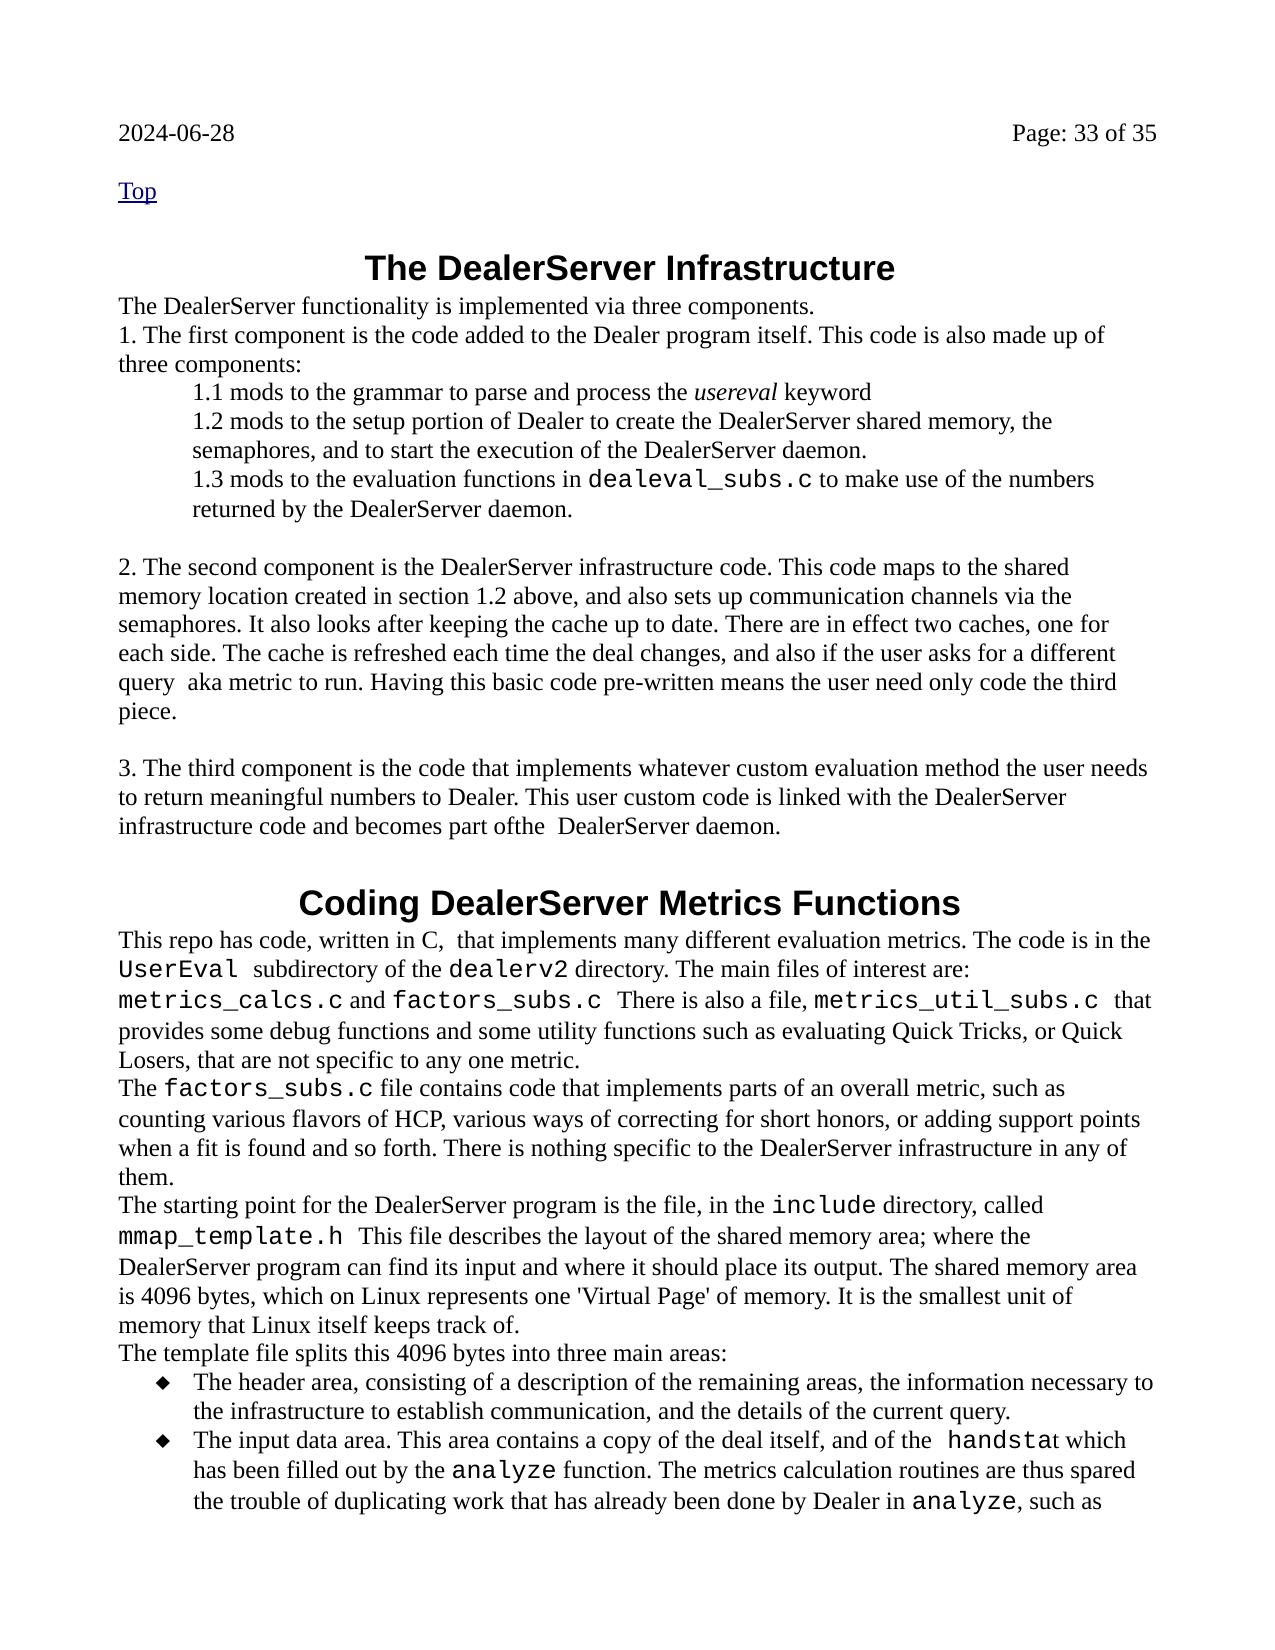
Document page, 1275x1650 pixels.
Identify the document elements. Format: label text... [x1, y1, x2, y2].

text The DealerServer functionality is implemented via three components. [118, 291, 1157, 320]
subtitle Coding DealerServer Metrics Functions [103, 882, 1157, 922]
text 3. The third component is the code that implements whatever custom evaluation method the user needs to return meaningful numbers to Dealer. This user custom code is linked with the DealerServer infrastructure code and becomes part ofthe DealerServer daemon. [118, 753, 1157, 839]
text The factors_subs.c file contains code that implements parts of an overall metric, such as counting various flavors of HCP, various ways of correcting for short honors, or adding support points when a fit is found and so forth. There is nothing specific to the DealerServer infrastructure in any of them. [118, 1073, 1157, 1191]
text The starting point for the DealerServer program is the file, in the include directory, called mmap_template.h This file describes the layout of the shared memory area; where the DealerServer program can find its input and where it should place its output. The shared memory area is 4096 bytes, which on Linux represents one 'Virtual Page' of memory. It is the smallest unit of memory that Linux itself keeps track of. [118, 1191, 1157, 1338]
text 1. The first component is the code added to the Dealer program itself. This code is also made up of three components: [118, 320, 1157, 377]
text 2. The second component is the DealerServer infrastructure code. This code maps to the shared memory location created in section 1.2 above, and also sets up communication channels via the semaphores. It also looks after keeping the cache up to date. There are in effect two caches, one for each side. The cache is refreshed each time the deal changes, and also if the user asks for a different query aka metric to run. Having this basic code pre-written means the user need only code the third piece. [118, 552, 1157, 724]
list The input data area. This area contains a copy of the deal itself, and of the handstat which has been filled out by the analyze function. The metrics calculation routines are thus spared the trouble of duplicating work that has already been done by Dealer in analyze, such as [156, 1425, 1157, 1517]
text Top [118, 176, 1157, 205]
text 1.3 mods to the evaluation functions in dealeval_subs.c to make use of the numbers returned by the DealerServer daemon. [192, 464, 1157, 523]
text The template file splits this 4096 bytes into three main areas: [118, 1338, 1157, 1367]
subtitle The DealerServer Infrastructure [103, 247, 1157, 288]
list The header area, consisting of a description of the remaining areas, the information necessary to the infrastructure to establish communication, and the details of the current query. [156, 1367, 1157, 1425]
text 1.2 mods to the setup portion of Dealer to create the DealerServer shared memory, the semaphores, and to start the execution of the DealerServer daemon. [192, 406, 1157, 464]
text This repo has code, written in C, that implements many different evaluation metrics. The code is in the UserEval subdirectory of the dealerv2 directory. The main files of interest are: metrics_calcs.c and factors_subs.c There is also a file, metrics_util_subs.c that provides some debug functions and some utility functions such as evaluating Quick Tricks, or Quick Losers, that are not specific to any one metric. [118, 926, 1157, 1073]
text 1.1 mods to the grammar to parse and process the usereval keyword [192, 377, 1157, 406]
